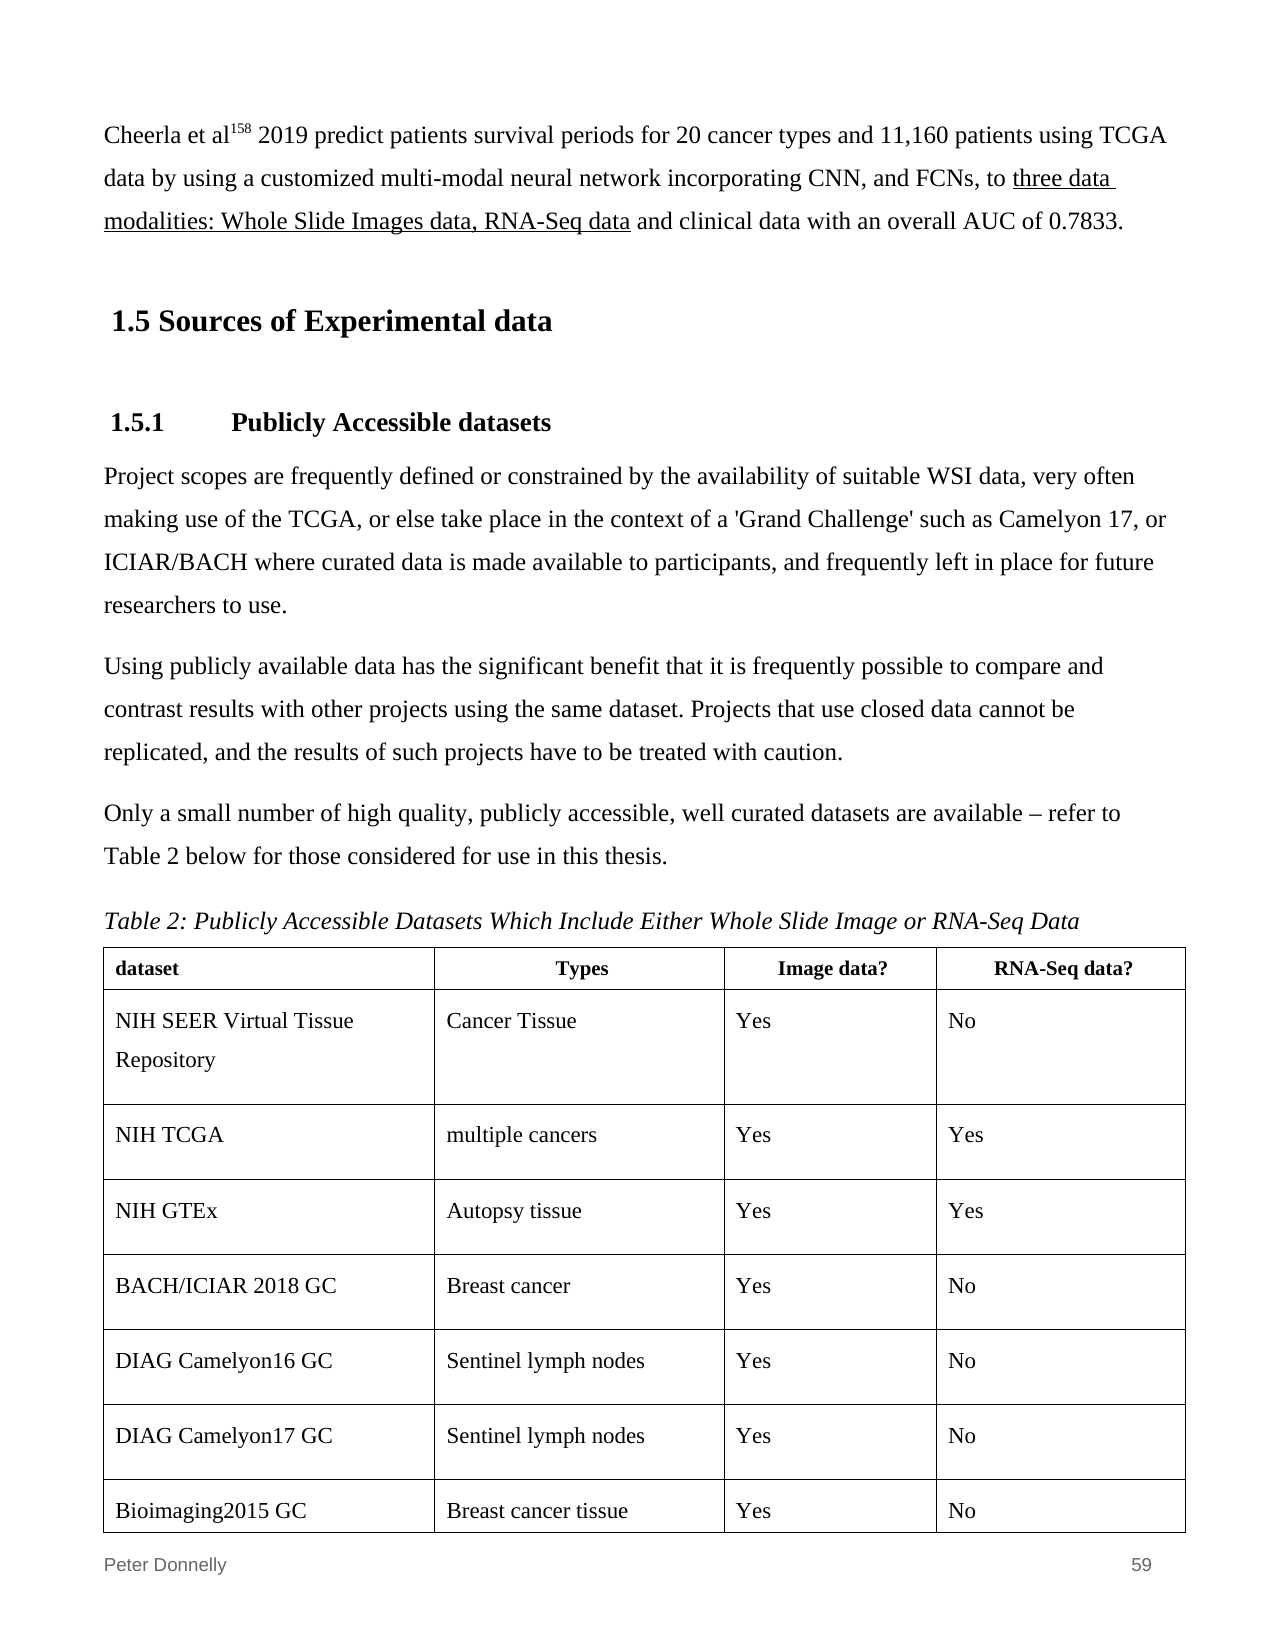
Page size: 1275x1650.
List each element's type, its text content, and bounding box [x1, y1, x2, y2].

subtitle Sources of Experimental data [103, 302, 1181, 338]
table_cell Yes [725, 1405, 936, 1479]
table_cell Sentinel lymph nodes [435, 1405, 724, 1479]
table_header RNA-Seq data? [937, 948, 1185, 989]
table_cell NIH TCGA [104, 1105, 434, 1179]
table_cell DIAG Camelyon17 GC [104, 1405, 434, 1479]
table_cell Breast cancer tissue [435, 1480, 724, 1532]
text Cheerla et al 2019 predict patients survival periods for 20 cancer types and 11,160 patients using TCGA data by using a customized multi-modal neural network incorporating CNN, and FCNs, to three data modalities: Whole Slide Images data, RNA-Seq data and clinical data with an overall AUC of 0.7833. [103, 120, 1181, 235]
table_cell No [937, 1480, 1185, 1532]
table_cell Breast cancer [435, 1255, 724, 1329]
table_cell No [937, 1255, 1185, 1329]
table_cell No [937, 990, 1185, 1104]
table_cell Yes [725, 1330, 936, 1404]
table_cell Yes [725, 990, 936, 1104]
table_header dataset [104, 948, 434, 989]
table_cell Autopsy tissue [435, 1180, 724, 1254]
table_cell Sentinel lymph nodes [435, 1330, 724, 1404]
table_header Types [435, 948, 724, 989]
text Project scopes are frequently defined or constrained by the availability of suitable WSI data, very often making use of the TCGA, or else take place in the context of a 'Grand Challenge' such as Camelyon 17, or ICIAR/BACH where curated data is made available to participants, and frequently left in place for future researchers to use. [103, 461, 1181, 619]
table_cell DIAG Camelyon16 GC [104, 1330, 434, 1404]
text Using publicly available data has the significant benefit that it is frequently possible to compare and contrast results with other projects using the same dataset. Projects that use closed data cannot be replicated, and the results of such projects have to be treated with caution. [103, 651, 1181, 766]
table_cell Bioimaging2015 GC [104, 1480, 434, 1532]
subtitle Publicly Accessible datasets [103, 406, 1181, 437]
table_cell Yes [725, 1480, 936, 1532]
table_header Image data? [725, 948, 936, 989]
table_cell No [937, 1330, 1185, 1404]
table_cell Yes [937, 1180, 1185, 1254]
table_cell Yes [937, 1105, 1185, 1179]
table_cell Yes [725, 1255, 936, 1329]
table_cell No [937, 1405, 1185, 1479]
table_cell Cancer Tissue [435, 990, 724, 1104]
text Table 2: Publicly Accessible Datasets Which Include Either Whole Slide Image or RNA-Seq Data [103, 906, 1181, 934]
table_cell BACH/ICIAR 2018 GC [104, 1255, 434, 1329]
text Only a small number of high quality, publicly accessible, well curated datasets are available – refer to Table 2 below for those considered for use in this thesis. [103, 798, 1181, 870]
table_cell Yes [725, 1105, 936, 1179]
table_cell NIH GTEx [104, 1180, 434, 1254]
table_cell NIH SEER Virtual Tissue Repository [104, 990, 434, 1104]
table_cell Yes [725, 1180, 936, 1254]
table_cell multiple cancers [435, 1105, 724, 1179]
